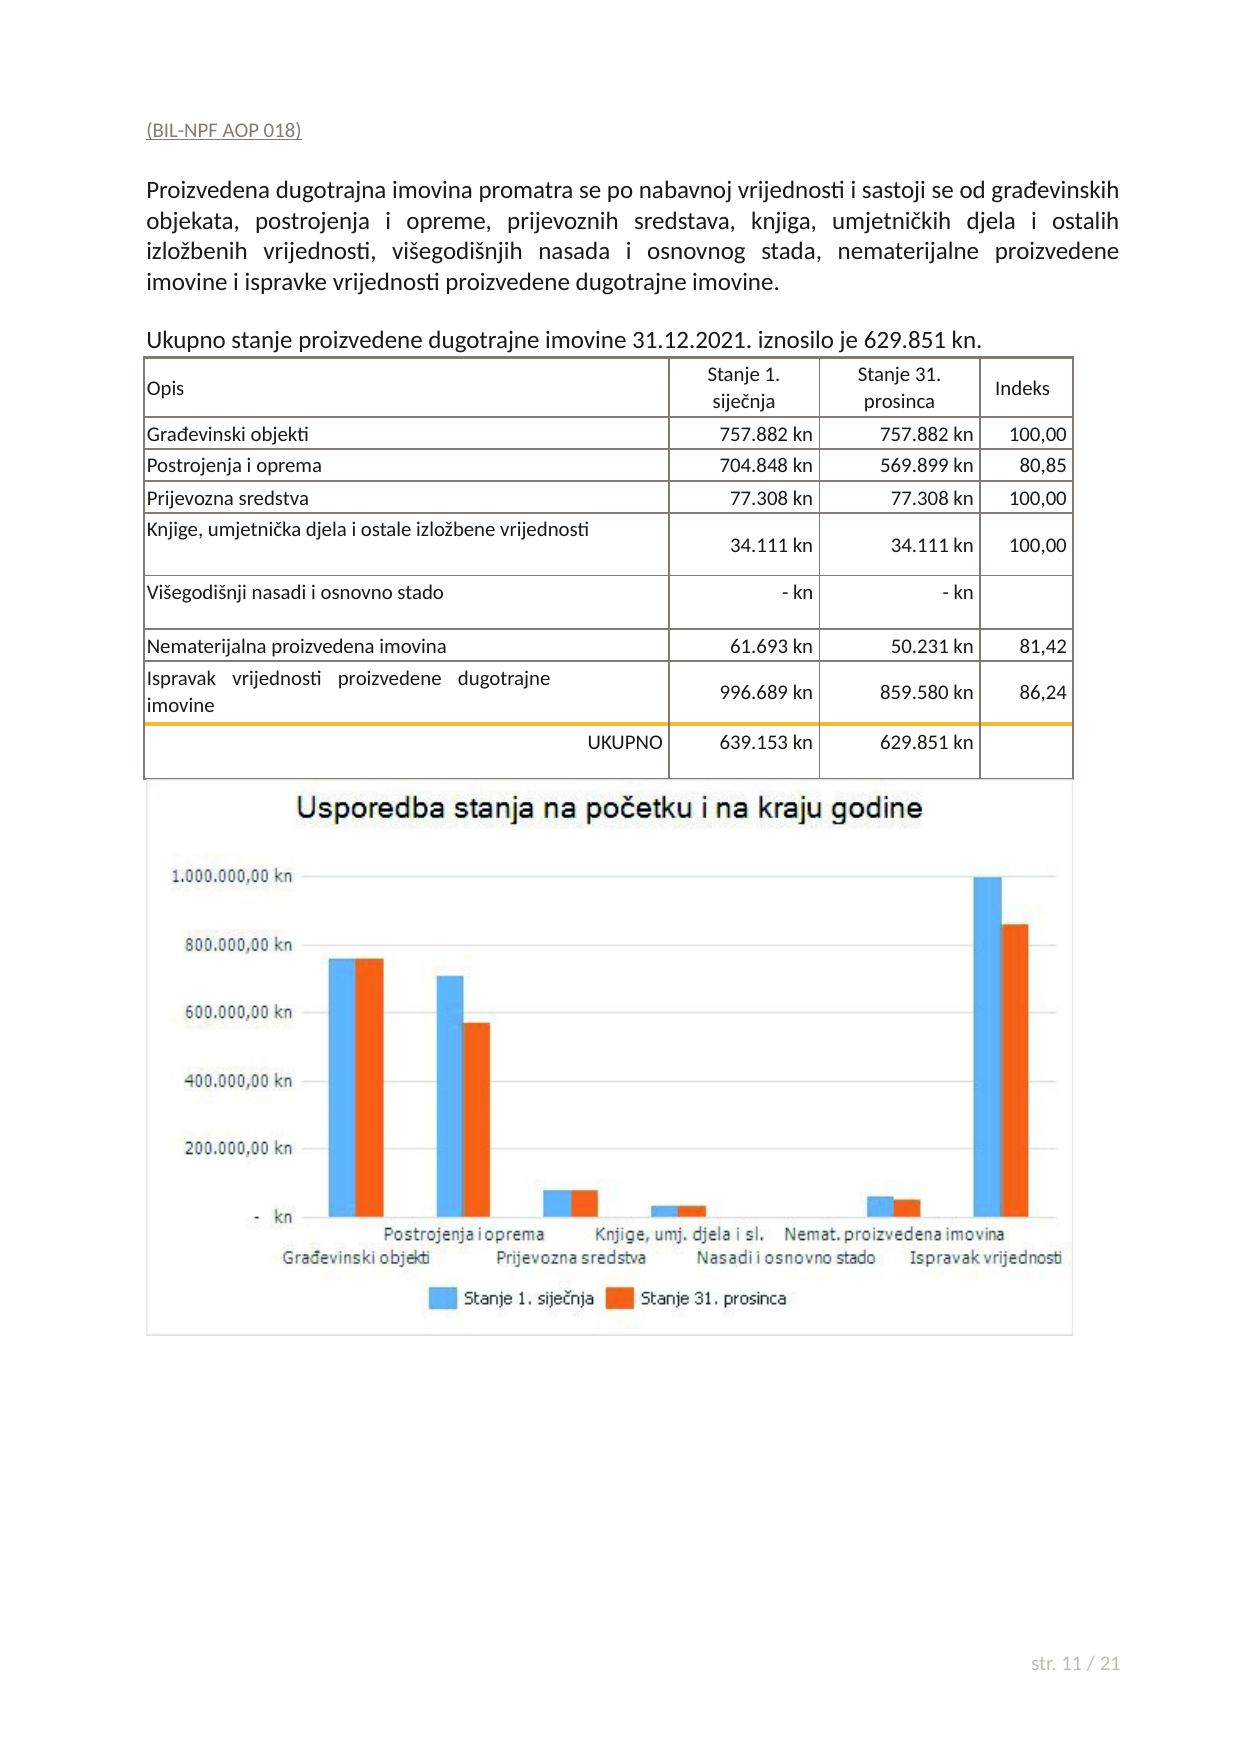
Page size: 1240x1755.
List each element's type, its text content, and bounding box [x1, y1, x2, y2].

table_cell 81,42 [981, 630, 1072, 660]
subtitle (BIL-NPF AOP 018) [146, 117, 414, 142]
table_cell 859.580 kn [820, 662, 979, 721]
table_cell 569.899 kn [820, 450, 979, 480]
table_cell 50.231 kn [820, 630, 979, 660]
table_cell 639.153 kn [670, 726, 819, 778]
table_header Stanje 31. prosinca [820, 359, 979, 416]
table_cell 34.111 kn [820, 514, 979, 574]
table_cell 757.882 kn [670, 418, 819, 448]
table_cell Nematerijalna proizvedena imovina [145, 630, 668, 660]
table_cell 704.848 kn [670, 450, 819, 480]
table_cell Ispravak vrijednosti proizvedene dugotrajne imovine [145, 662, 668, 721]
table_cell 77.308 kn [820, 482, 979, 512]
table_cell [981, 726, 1072, 778]
table_cell 100,00 [981, 418, 1072, 448]
table_header Opis [145, 359, 668, 416]
table_cell Postrojenja i oprema [145, 450, 668, 480]
table_cell 757.882 kn [820, 418, 979, 448]
table_cell 86,24 [981, 662, 1072, 721]
table_cell Građevinski objekti [145, 418, 668, 448]
table_cell 629.851 kn [820, 726, 979, 778]
table_cell 34.111 kn [670, 514, 819, 574]
table_cell - kn [820, 576, 979, 628]
table_header Stanje 1. siječnja [670, 359, 819, 416]
table_cell Višegodišnji nasadi i osnovno stado [145, 576, 668, 628]
table_cell 77.308 kn [670, 482, 819, 512]
table_cell UKUPNO [145, 726, 668, 778]
table_header Indeks [981, 359, 1072, 416]
text Ukupno stanje proizvedene dugotrajne imovine 31.12.2021. iznosilo je 629.851 kn. [146, 324, 1121, 354]
table_cell Prijevozna sredstva [145, 482, 668, 512]
table_cell 80,85 [981, 450, 1072, 480]
table_cell 100,00 [981, 482, 1072, 512]
table_cell - kn [670, 576, 819, 628]
table_cell 996.689 kn [670, 662, 819, 721]
text Proizvedena dugotrajna imovina promatra se po nabavnoj vrijednosti i sastoji se od građevinskih objekata, postrojenja i opreme, prijevoznih sredstava, knjiga, umjetničkih djela i ostalih izložbenih vrijednosti, višegodišnjih nasada i osnovnog stada, nematerijalne proizvedene imovine i ispravke vrijednosti proizvedene dugotrajne imovine. [146, 174, 1121, 296]
table_cell Knjige, umjetnička djela i ostale izložbene vrijednosti [145, 514, 668, 574]
table_cell 61.693 kn [670, 630, 819, 660]
table_cell 100,00 [981, 514, 1072, 574]
table_cell [981, 576, 1072, 628]
